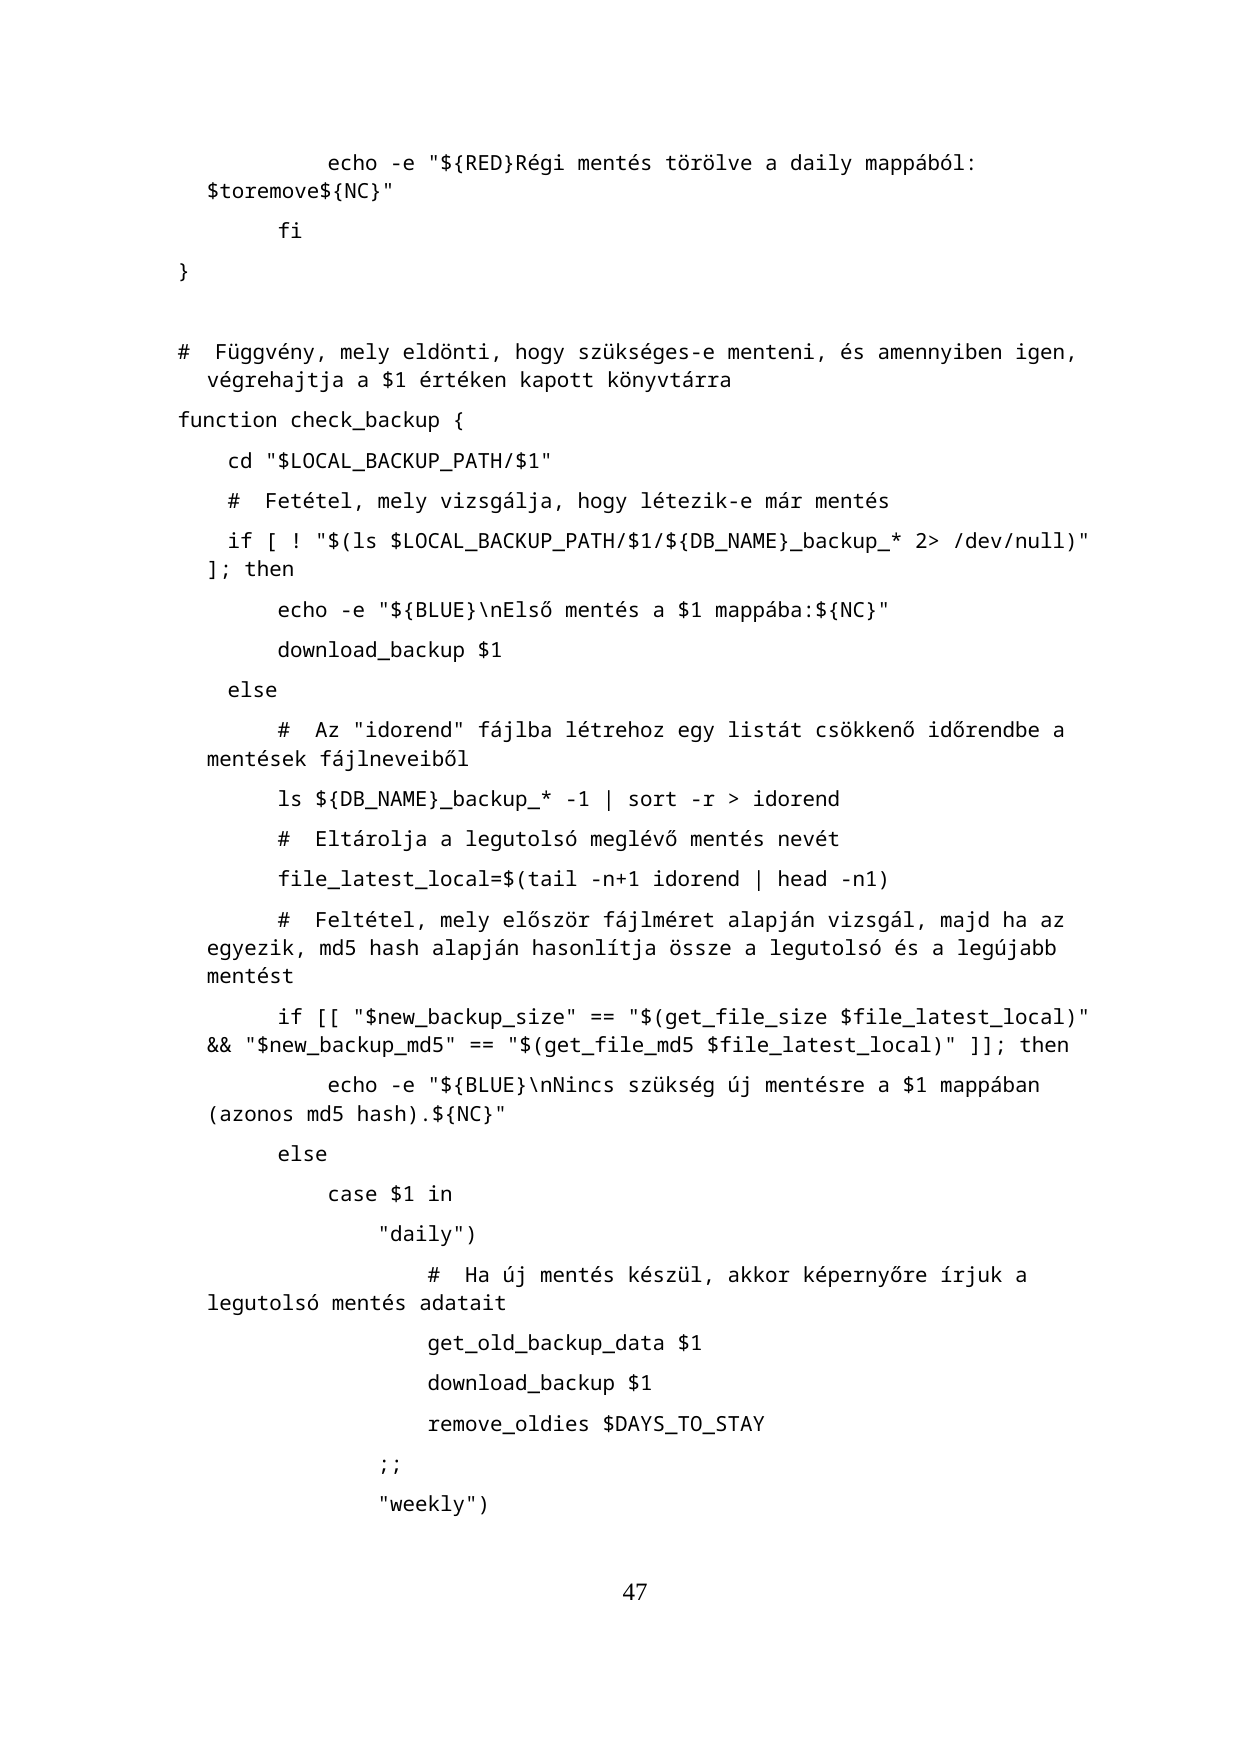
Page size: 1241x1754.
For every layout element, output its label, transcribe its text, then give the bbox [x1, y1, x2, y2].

text if [ ! "$(ls $LOCAL_BACKUP_PATH/$1/${DB_NAME}_backup_* 2> /dev/null)" ]; then [177, 526, 1093, 583]
text echo -e "${BLUE}\nNincs szükség új mentésre a $1 mappában (azonos md5 hash).${NC}" [177, 1070, 1093, 1127]
text if [[ "$new_backup_size" == "$(get_file_size $file_latest_local)" && "$new_backup_md5" == "$(get_file_md5 $file_latest_local)" ]]; then [177, 1002, 1093, 1059]
text } [177, 256, 1093, 285]
text "weekly") [177, 1489, 1093, 1518]
text ;; [177, 1449, 1093, 1477]
text cd "$LOCAL_BACKUP_PATH/$1" [177, 446, 1093, 474]
text echo -e "${BLUE}\nElső mentés a $1 mappába:${NC}" [177, 595, 1093, 623]
text remove_oldies $DAYS_TO_STAY [177, 1409, 1093, 1437]
text else [177, 1139, 1093, 1167]
text # Feltétel, mely először fájlméret alapján vizsgál, majd ha az egyezik, md5 hash alapján hasonlítja össze a legutolsó és a legújabb mentést [177, 905, 1093, 990]
text get_old_backup_data $1 [177, 1328, 1093, 1357]
text "daily") [177, 1219, 1093, 1248]
text download_backup $1 [177, 635, 1093, 663]
text # Fetétel, mely vizsgálja, hogy létezik-e már mentés [177, 486, 1093, 514]
text function check_backup { [177, 406, 1093, 434]
text # Az "idorend" fájlba létrehoz egy listát csökkenő időrendbe a mentések fájlneveiből [177, 715, 1093, 772]
text ls ${DB_NAME}_backup_* -1 | sort -r > idorend [177, 784, 1093, 812]
text else [177, 675, 1093, 704]
text case $1 in [177, 1179, 1093, 1208]
text # Függvény, mely eldönti, hogy szükséges-e menteni, és amennyiben igen, végrehajtja a $1 értéken kapott könyvtárra [177, 337, 1093, 394]
text # Eltárolja a legutolsó meglévő mentés nevét [177, 824, 1093, 853]
text fi [177, 216, 1093, 245]
text download_backup $1 [177, 1368, 1093, 1397]
text file_latest_local=$(tail -n+1 idorend | head -n1) [177, 864, 1093, 893]
text # Ha új mentés készül, akkor képernyőre írjuk a legutolsó mentés adatait [177, 1260, 1093, 1317]
text echo -e "${RED}Régi mentés törölve a daily mappából: $toremove${NC}" [177, 148, 1093, 204]
